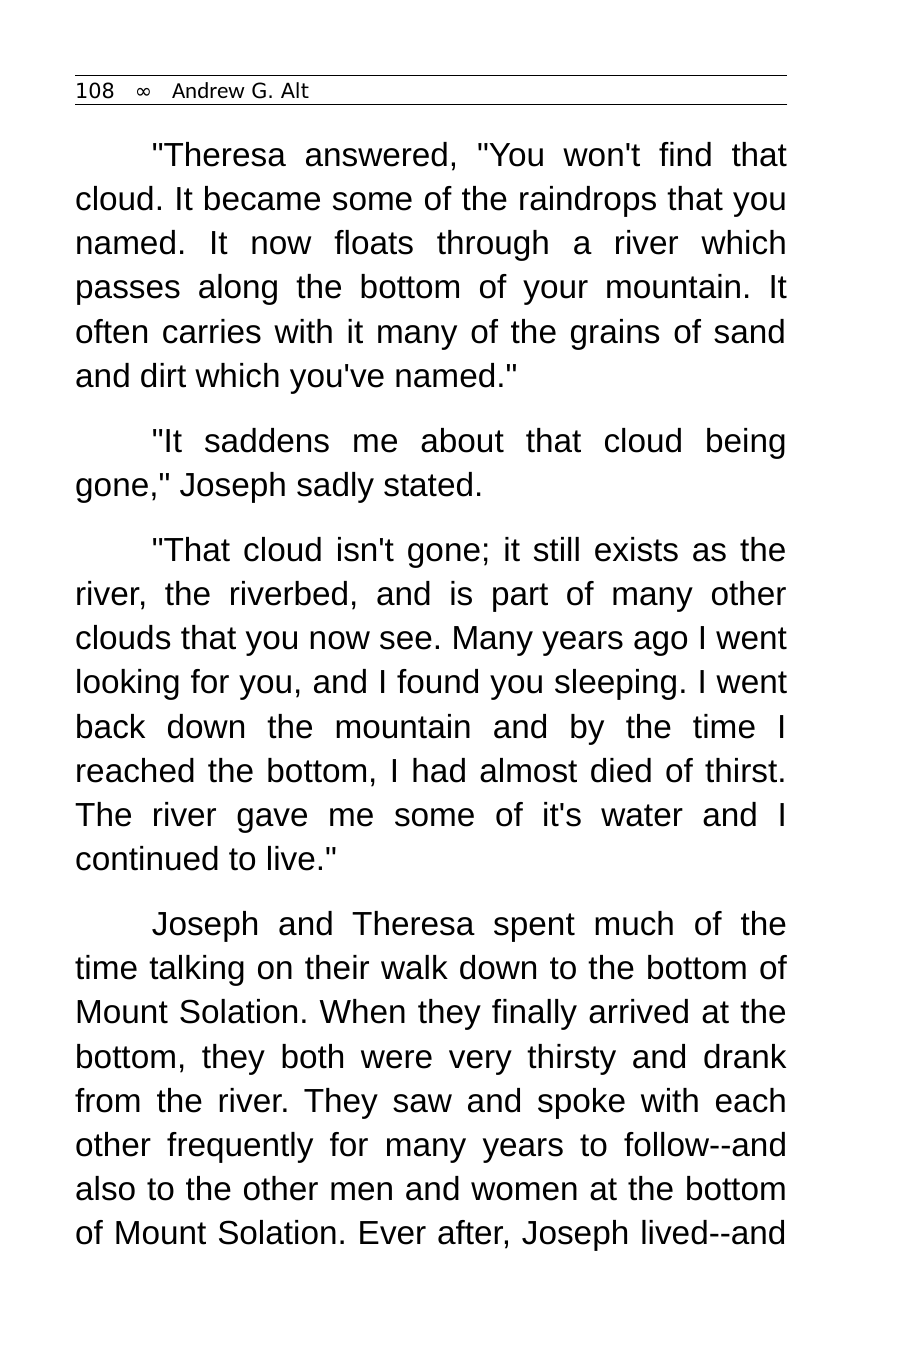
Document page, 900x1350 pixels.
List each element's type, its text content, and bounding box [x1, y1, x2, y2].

text Joseph and Theresa spent much of the time talking on their walk down to the bottom of Mount Solation. When they finally arrived at the bottom, they both were very thirsty and drank from the river. They saw and spoke with each other frequently for many years to follow--and also to the other men and women at the bottom of Mount Solation. Ever after, Joseph lived--and [75, 904, 787, 1252]
text "It saddens me about that cloud being gone," Joseph sadly stated. [75, 421, 787, 503]
text "Theresa answered, "You won't find that cloud. It became some of the raindrops that you named. It now floats through a river which passes along the bottom of your mountain. It often carries with it many of the grains of sand and dirt which you've named." [75, 135, 787, 394]
text "That cloud isn't gone; it still exists as the river, the riverbed, and is part of many other clouds that you now see. Many years ago I went looking for you, and I found you sleeping. I went back down the mountain and by the time I reached the bottom, I had almost died of thirst. The river gave me some of it's water and I continued to live." [75, 530, 787, 878]
